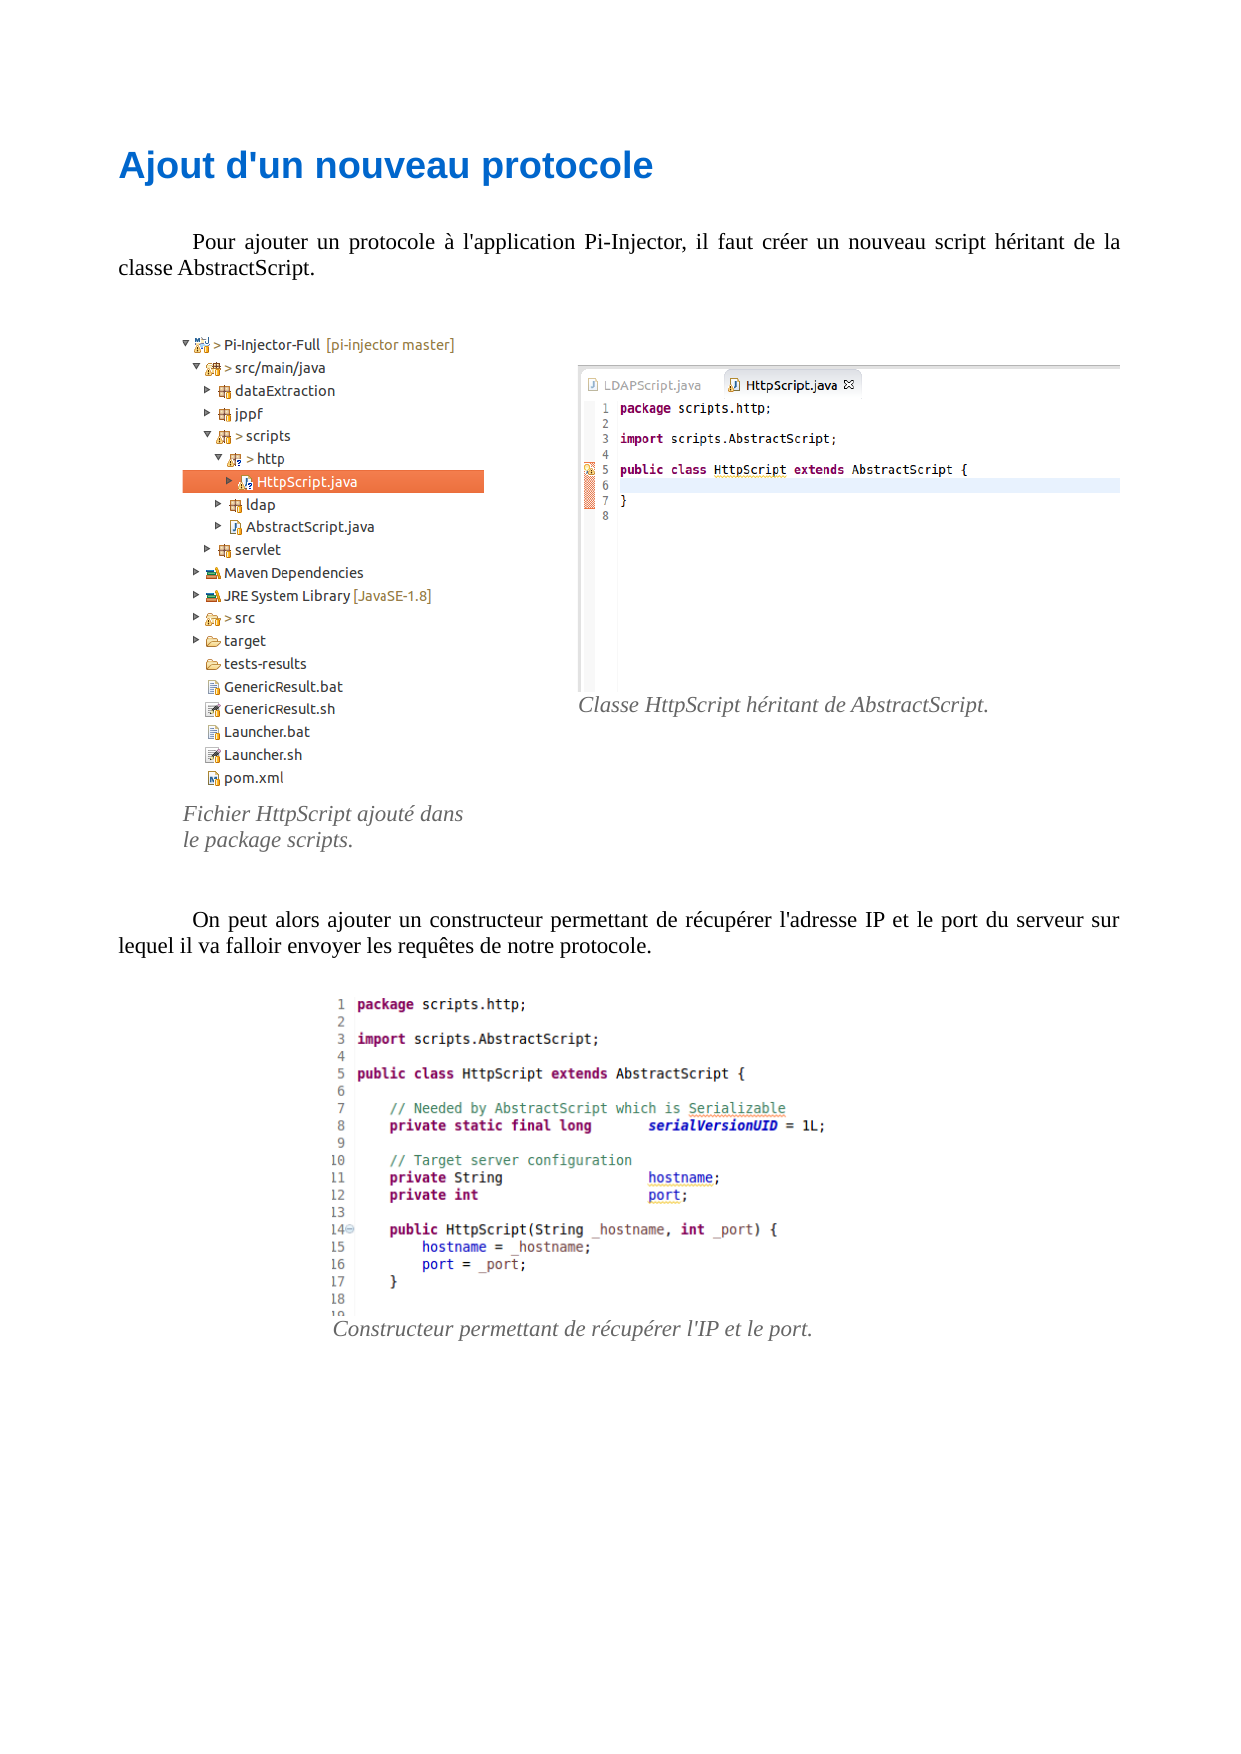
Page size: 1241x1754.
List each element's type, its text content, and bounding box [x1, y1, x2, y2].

text Pour ajouter un protocole à l'application Pi-Injector, il faut créer un nouveau script héritant de la classe AbstractScript. [118, 228, 1122, 281]
picture [332, 997, 909, 1316]
text Constructeur permettant de récupérer l'IP et le port. [332, 1316, 908, 1342]
subtitle Ajout d'un nouveau protocole [118, 143, 1122, 187]
picture [577, 365, 1120, 692]
picture [182, 328, 484, 800]
text Classe HttpScript héritant de AbstractScript. [578, 692, 1120, 718]
text On peut alors ajouter un constructeur permettant de récupérer l'adresse IP et le port du serveur sur lequel il va falloir envoyer les requêtes de notre protocole. [118, 906, 1122, 959]
text Fichier HttpScript ajouté dans le package scripts. [183, 800, 484, 853]
